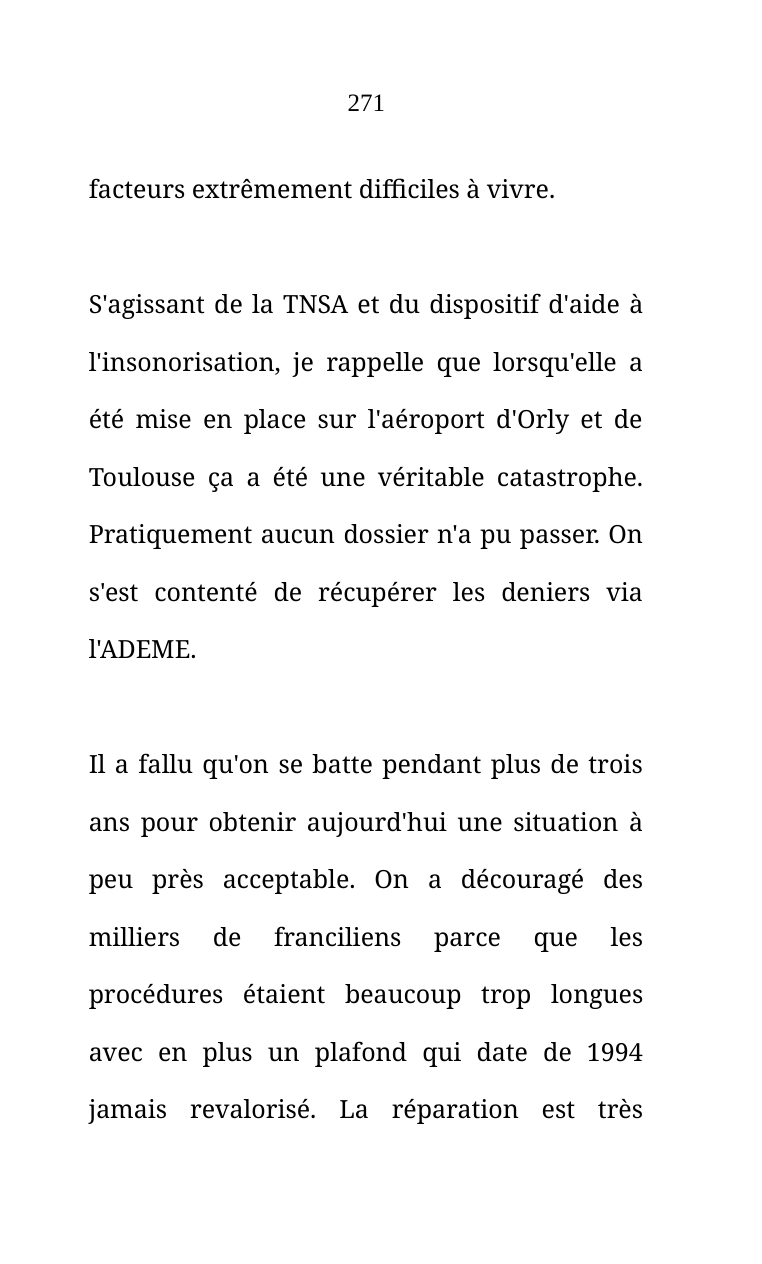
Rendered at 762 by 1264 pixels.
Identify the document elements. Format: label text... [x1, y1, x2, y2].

text facteurs extrêmement difficiles à vivre. [88, 147, 644, 206]
text S'agissant de la TNSA et du dispositif d'aide à l'insonorisation, je rappelle que lorsqu'elle a été mise en place sur l'aéroport d'Orly et de Toulouse ça a été une véritable catastrophe. Pratiquement aucun dossier n'a pu passer. On s'est contenté de récupérer les deniers via l'ADEME. [88, 264, 644, 666]
text Il a fallu qu'on se batte pendant plus de trois ans pour obtenir aujourd'hui une situation à peu près acceptable. On a découragé des milliers de franciliens parce que les procédures étaient beaucoup trop longues avec en plus un plafond qui date de 1994 jamais revalorisé. La réparation est très [88, 724, 644, 1126]
